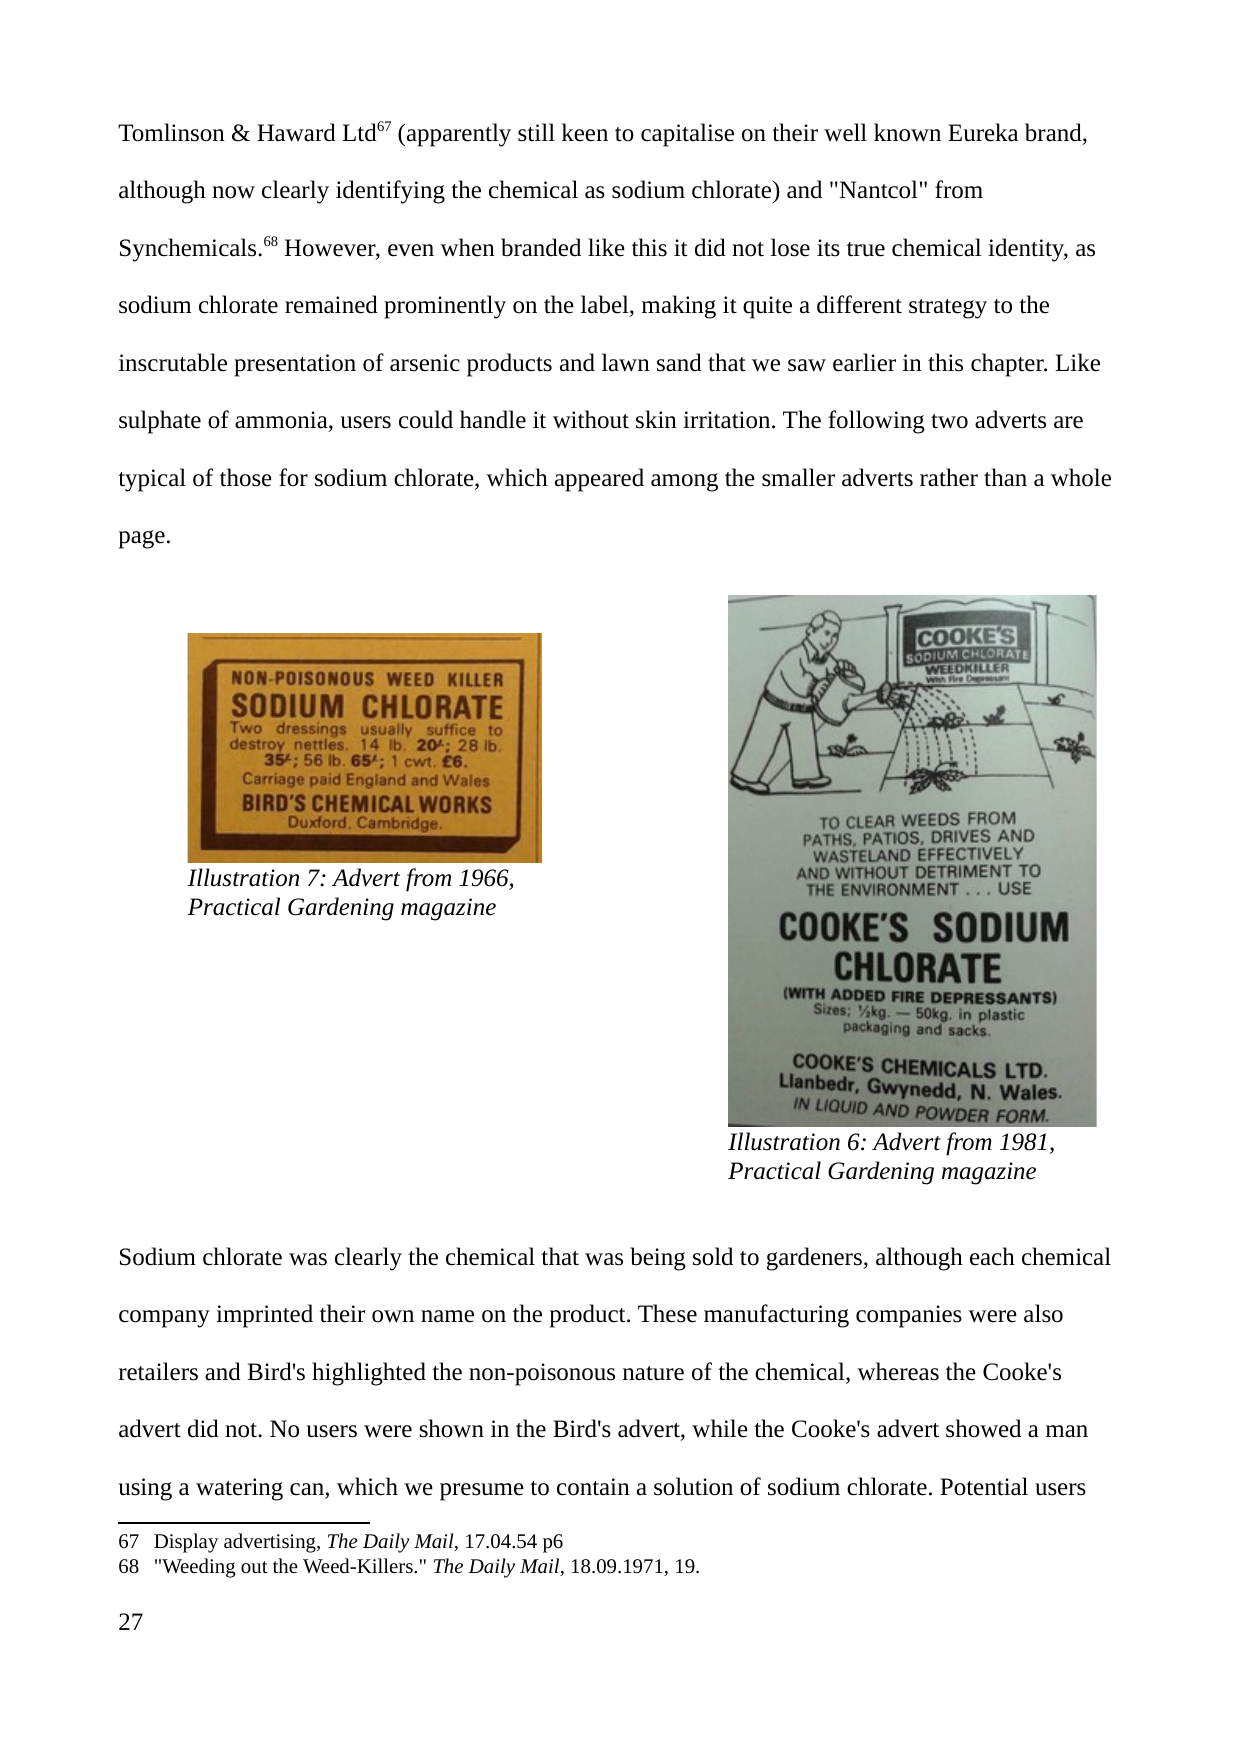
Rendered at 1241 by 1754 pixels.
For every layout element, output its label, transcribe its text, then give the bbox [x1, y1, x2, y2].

text "Weeding out the Weed-Killers." The Daily Mail, 18.09.1971, 19. [118, 1553, 1122, 1578]
picture [728, 595, 1097, 1127]
text Tomlinson & Haward Ltd (apparently still keen to capitalise on their well known Eureka brand, although now clearly identifying the chemical as sodium chlorate) and "Nantcol" from Synchemicals. However, even when branded like this it did not lose its true chemical identity, as sodium chlorate remained prominently on the label, making it quite a different strategy to the inscrutable presentation of arsenic products and lawn sand that we saw earlier in this chapter. Like sulphate of ammonia, users could handle it without skin irritation. The following two adverts are typical of those for sodium chlorate, which appeared among the smaller adverts rather than a whole page. [118, 118, 1122, 549]
picture [187, 633, 542, 863]
text Display advertising, The Daily Mail, 17.04.54 p6 [118, 1529, 1122, 1553]
text Illustration 6: Advert from 1981, Practical Gardening magazine [728, 1127, 1097, 1184]
text Illustration 7: Advert from 1966, Practical Gardening magazine [188, 863, 542, 920]
text Sodium chlorate was clearly the chemical that was being sold to gardeners, although each chemical company imprinted their own name on the product. These manufacturing companies were also retailers and Bird's highlighted the non-poisonous nature of the chemical, whereas the Cooke's advert did not. No users were shown in the Bird's advert, while the Cooke's advert showed a man using a watering can, which we presume to contain a solution of sodium chlorate. Potential users [118, 1242, 1122, 1501]
